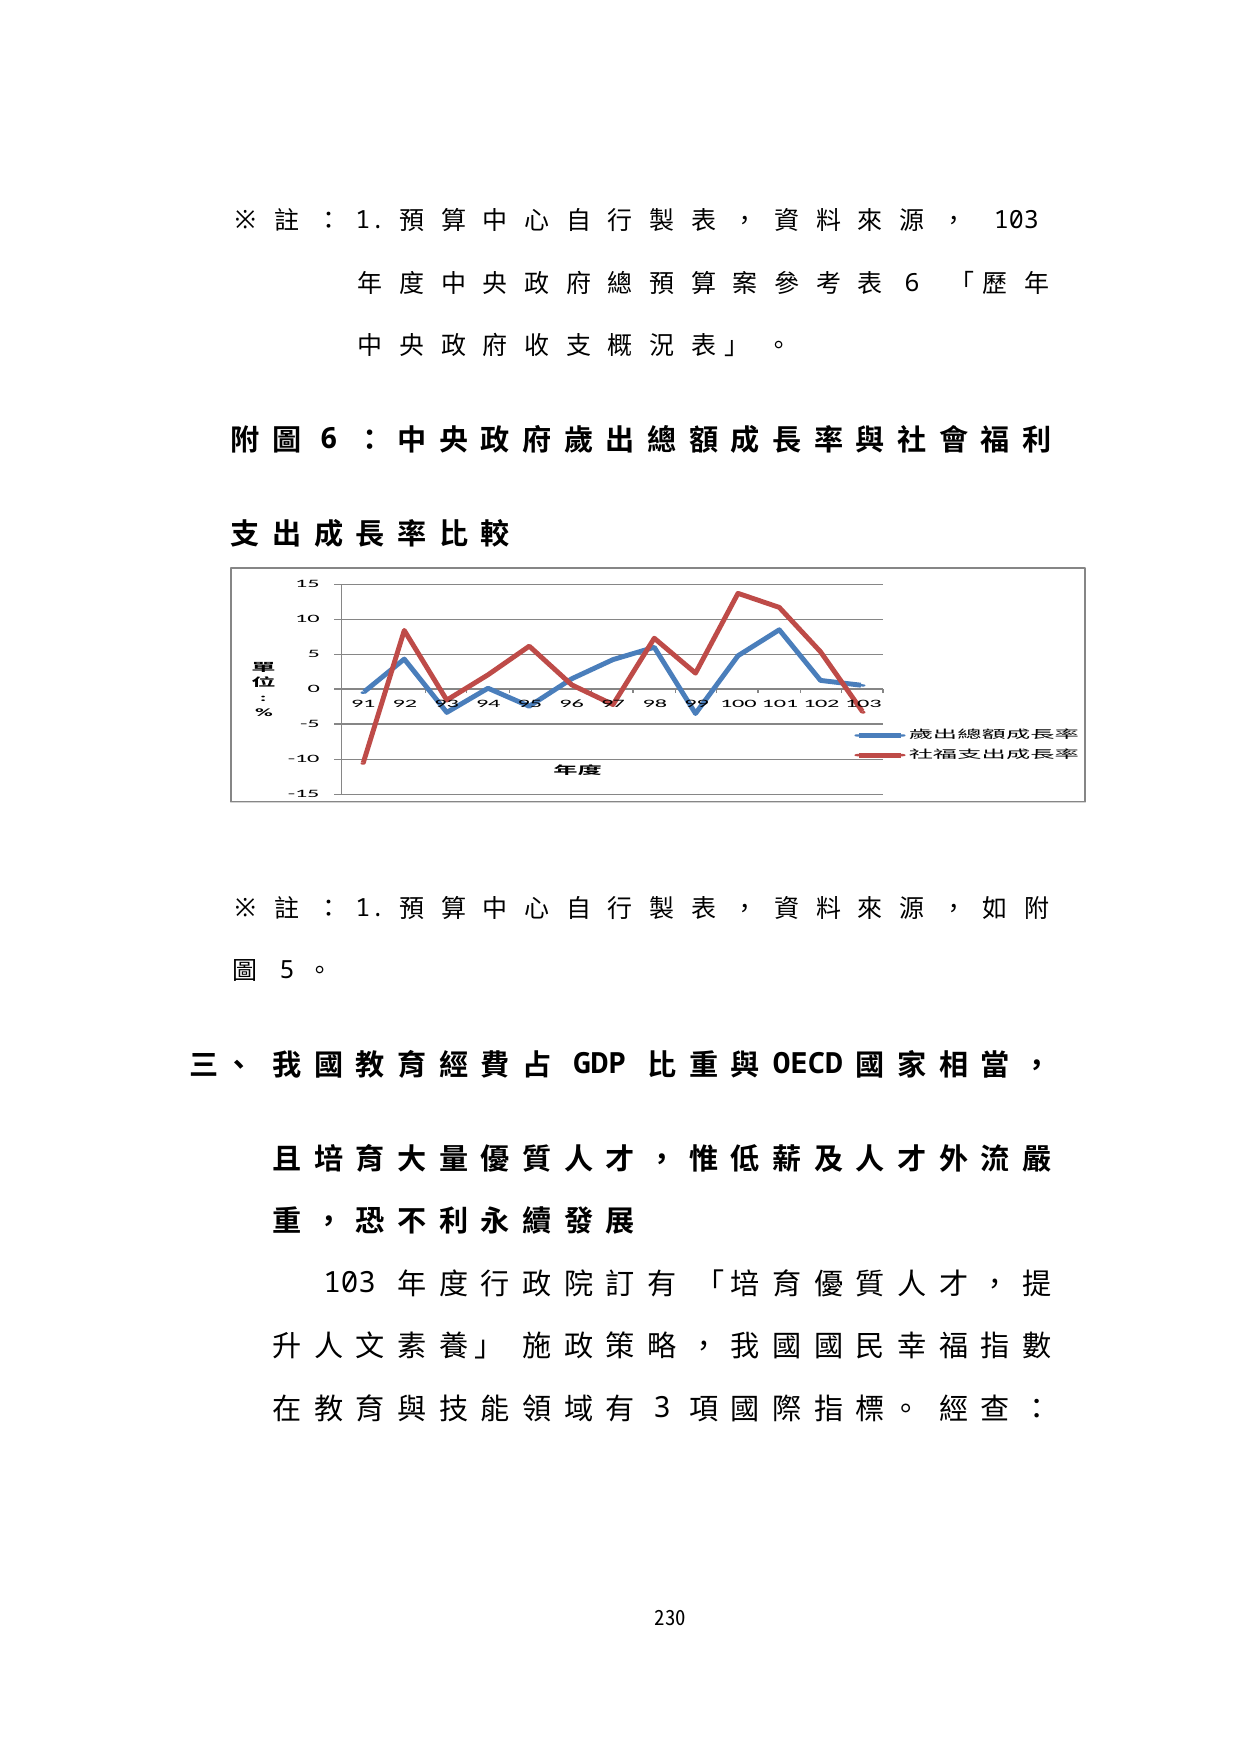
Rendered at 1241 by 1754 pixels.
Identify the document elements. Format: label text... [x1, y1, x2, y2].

text ※註：1.預算中心自行製表，資料來源，103年度中央政府總預算案參考表6「歷年中央政府收支概況表」。 [224, 177, 1058, 365]
text 三、我國教育經費占GDP比重與OECD國家相當，且培育大量優質人才，惟低薪及人才外流嚴重，恐不利永續發展 [183, 990, 1058, 1240]
text ※註：1.預算中心自行製表，資料來源，如附圖5。 [203, 615, 1058, 990]
text 附圖6：中央政府歲出總額成長率與社會福利支出成長率比較 [203, 365, 1058, 552]
text 103年度行政院訂有「培育優質人才，提升人文素養」施政策略，我國國民幸福指數在教育與技能領域有3項國際指標。經查： [242, 1240, 1058, 1427]
